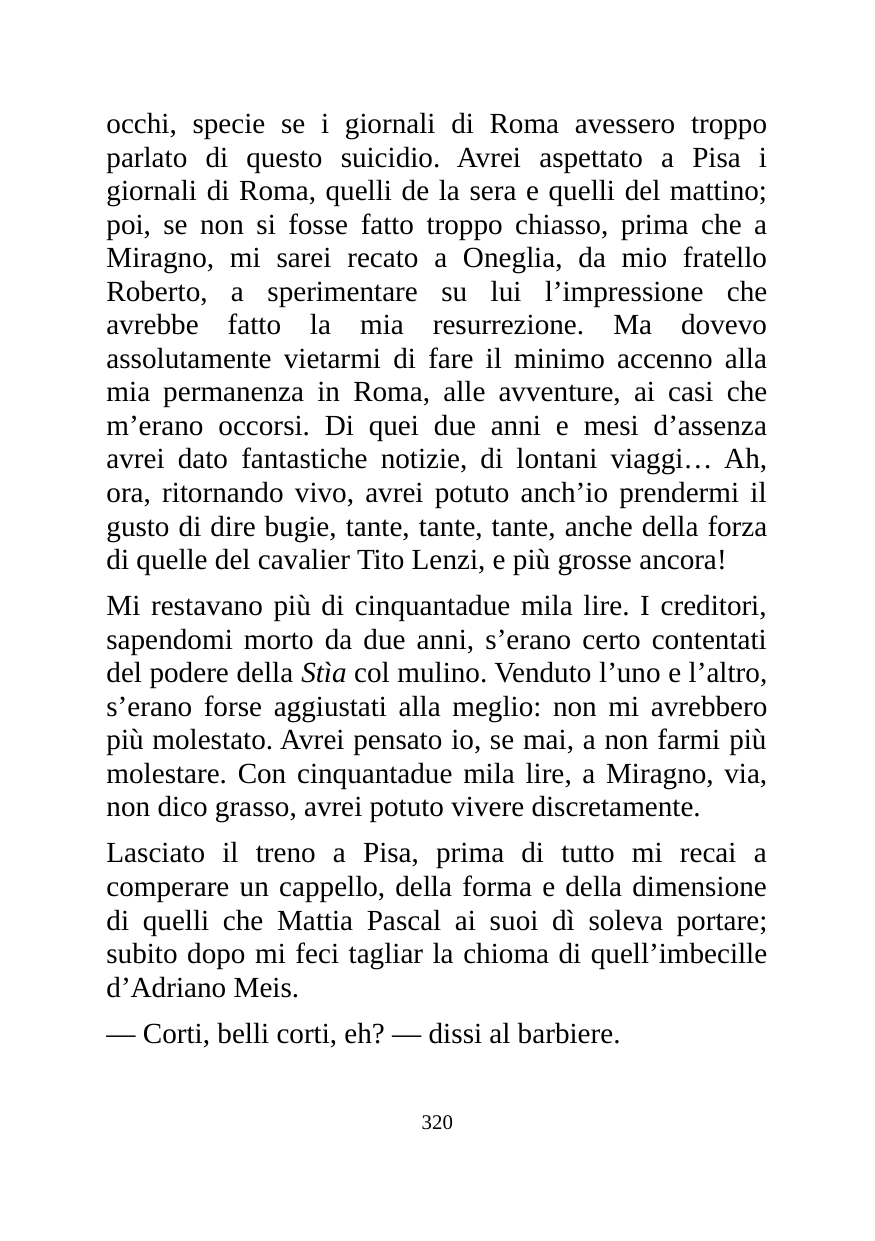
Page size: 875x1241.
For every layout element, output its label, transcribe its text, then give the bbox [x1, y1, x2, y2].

text occhi, specie se i giornali di Roma avessero troppo parlato di questo suicidio. Avrei aspettato a Pisa i giornali di Roma, quelli de la sera e quelli del mattino; poi, se non si fosse fatto troppo chiasso, prima che a Miragno, mi sarei recato a Oneglia, da mio fratello Roberto, a sperimentare su lui l’impressione che avrebbe fatto la mia resurrezione. Ma dovevo assolutamente vietarmi di fare il minimo accenno alla mia permanenza in Roma, alle avventure, ai casi che m’erano occorsi. Di quei due anni e mesi d’assenza avrei dato fantastiche notizie, di lontani viaggi… Ah, ora, ritornando vivo, avrei potuto anch’io prendermi il gusto di dire bugie, tante, tante, tante, anche della forza di quelle del cavalier Tito Lenzi, e più grosse ancora! [106, 106, 768, 576]
text Lasciato il treno a Pisa, prima di tutto mi recai a comperare un cappello, della forma e della dimensione di quelli che Mattia Pascal ai suoi dì soleva portare; subito dopo mi feci tagliar la chioma di quell’imbecille d’Adriano Meis. [106, 836, 768, 1003]
text — Corti, belli corti, eh? — dissi al barbiere. [106, 1016, 768, 1049]
text Mi restavano più di cinquantadue mila lire. I creditori, sapendomi morto da due anni, s’erano certo contentati del podere della Stìa col mulino. Venduto l’uno e l’altro, s’erano forse aggiustati alla meglio: non mi avrebbero più molestato. Avrei pensato io, se mai, a non farmi più molestare. Con cinquantadue mila lire, a Miragno, via, non dico grasso, avrei potuto vivere discretamente. [106, 588, 768, 823]
